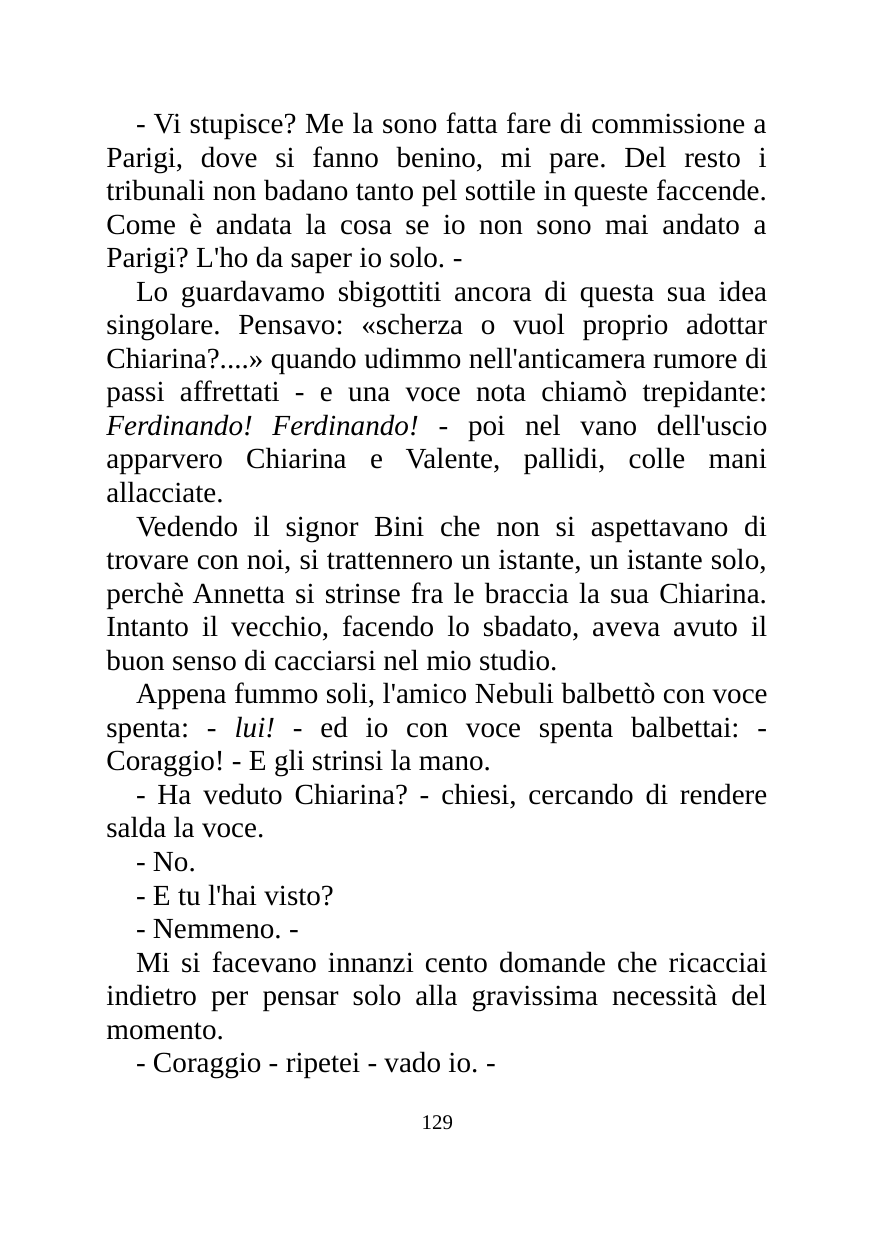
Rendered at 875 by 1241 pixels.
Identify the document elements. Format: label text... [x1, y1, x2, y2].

text - Ha veduto Chiarina? - chiesi, cercando di rendere salda la voce. [106, 777, 768, 844]
text Appena fummo soli, l'amico Nebuli balbettò con voce spenta: - lui! - ed io con voce spenta balbettai: - Coraggio! - E gli strinsi la mano. [106, 676, 768, 777]
text - Nemmeno. - [106, 911, 768, 945]
text Vedendo il signor Bini che non si aspettavano di trovare con noi, si trattennero un istante, un istante solo, perchè Annetta si strinse fra le braccia la sua Chiarina. Intanto il vecchio, facendo lo sbadato, aveva avuto il buon senso di cacciarsi nel mio studio. [106, 509, 768, 676]
text - Coraggio - ripetei - vado io. - [106, 1045, 768, 1079]
text - Vi stupisce? Me la sono fatta fare di commissione a Parigi, dove si fanno benino, mi pare. Del resto i tribunali non badano tanto pel sottile in queste faccende. Come è andata la cosa se io non sono mai andato a Parigi? L'ho da saper io solo. - [106, 106, 768, 274]
text - No. [106, 844, 768, 878]
text - E tu l'hai visto? [106, 878, 768, 911]
text Mi si facevano innanzi cento domande che ricacciai indietro per pensar solo alla gravissima necessità del momento. [106, 945, 768, 1045]
text Lo guardavamo sbigottiti ancora di questa sua idea singolare. Pensavo: «scherza o vuol proprio adottar Chiarina?....» quando udimmo nell'anticamera rumore di passi affrettati - e una voce nota chiamò trepidante: Ferdinando! Ferdinando! - poi nel vano dell'uscio apparvero Chiarina e Valente, pallidi, colle mani allacciate. [106, 274, 768, 509]
